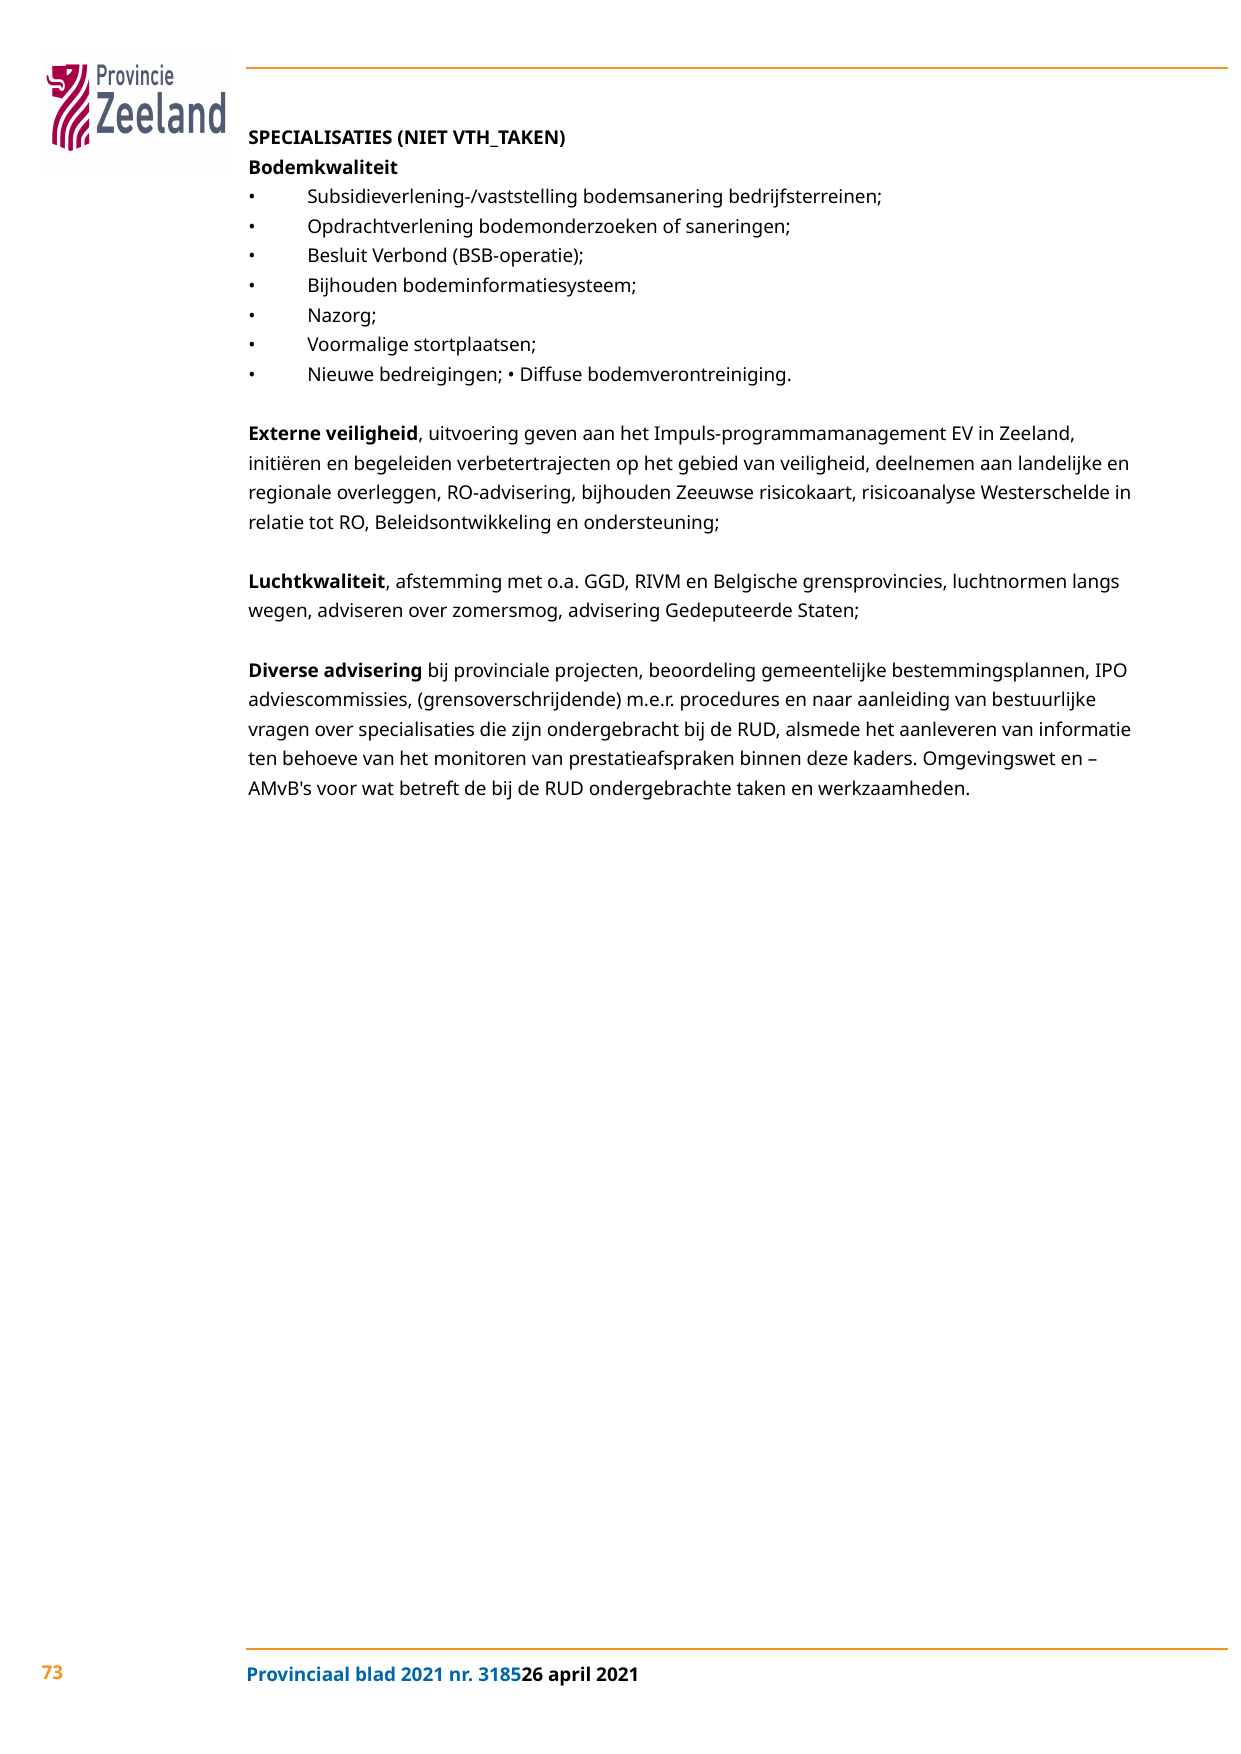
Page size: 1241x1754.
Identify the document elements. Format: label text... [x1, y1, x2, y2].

list Opdrachtverlening bodemonderzoeken of saneringen; [248, 213, 1152, 239]
list Subsidieverlening-/vaststelling bodemsanering bedrijfsterreinen; [248, 183, 1152, 209]
list Nieuwe bedreigingen; • Diffuse bodemverontreiniging. [248, 361, 1152, 387]
text Diverse advisering bij provinciale projecten, beoordeling gemeentelijke bestemmingsplannen, IPO adviescommissies, (grensoverschrijdende) m.e.r. procedures en naar aanleiding van bestuurlijke vragen over specialisaties die zijn ondergebracht bij de RUD, alsmede het aanleveren van informatie ten behoeve van het monitoren van prestatieafspraken binnen deze kaders. Omgevingswet en –AMvB's voor wat betreft de bij de RUD ondergebrachte taken en werkzaamheden. [248, 657, 1152, 801]
text Externe veiligheid, uitvoering geven aan het Impuls-programmamanagement EV in Zeeland, initiëren en begeleiden verbetertrajecten op het gebied van veiligheid, deelnemen aan landelijke en regionale overleggen, RO-advisering, bijhouden Zeeuwse risicokaart, risicoanalyse Westerschelde in relatie tot RO, Beleidsontwikkeling en ondersteuning; [248, 420, 1152, 535]
text Bodemkwaliteit [248, 154, 1152, 180]
text SPECIALISATIES (NIET VTH_TAKEN) [248, 124, 1152, 150]
list Voormalige stortplaatsen; [248, 331, 1152, 357]
text Luchtkwaliteit, afstemming met o.a. GGD, RIVM en Belgische grensprovincies, luchtnormen langs wegen, adviseren over zomersmog, advisering Gedeputeerde Staten; [248, 568, 1152, 623]
list Bijhouden bodeminformatiesysteem; [248, 272, 1152, 298]
picture [41, 47, 231, 172]
list Besluit Verbond (BSB-operatie); [248, 243, 1152, 268]
list Nazorg; [248, 302, 1152, 328]
